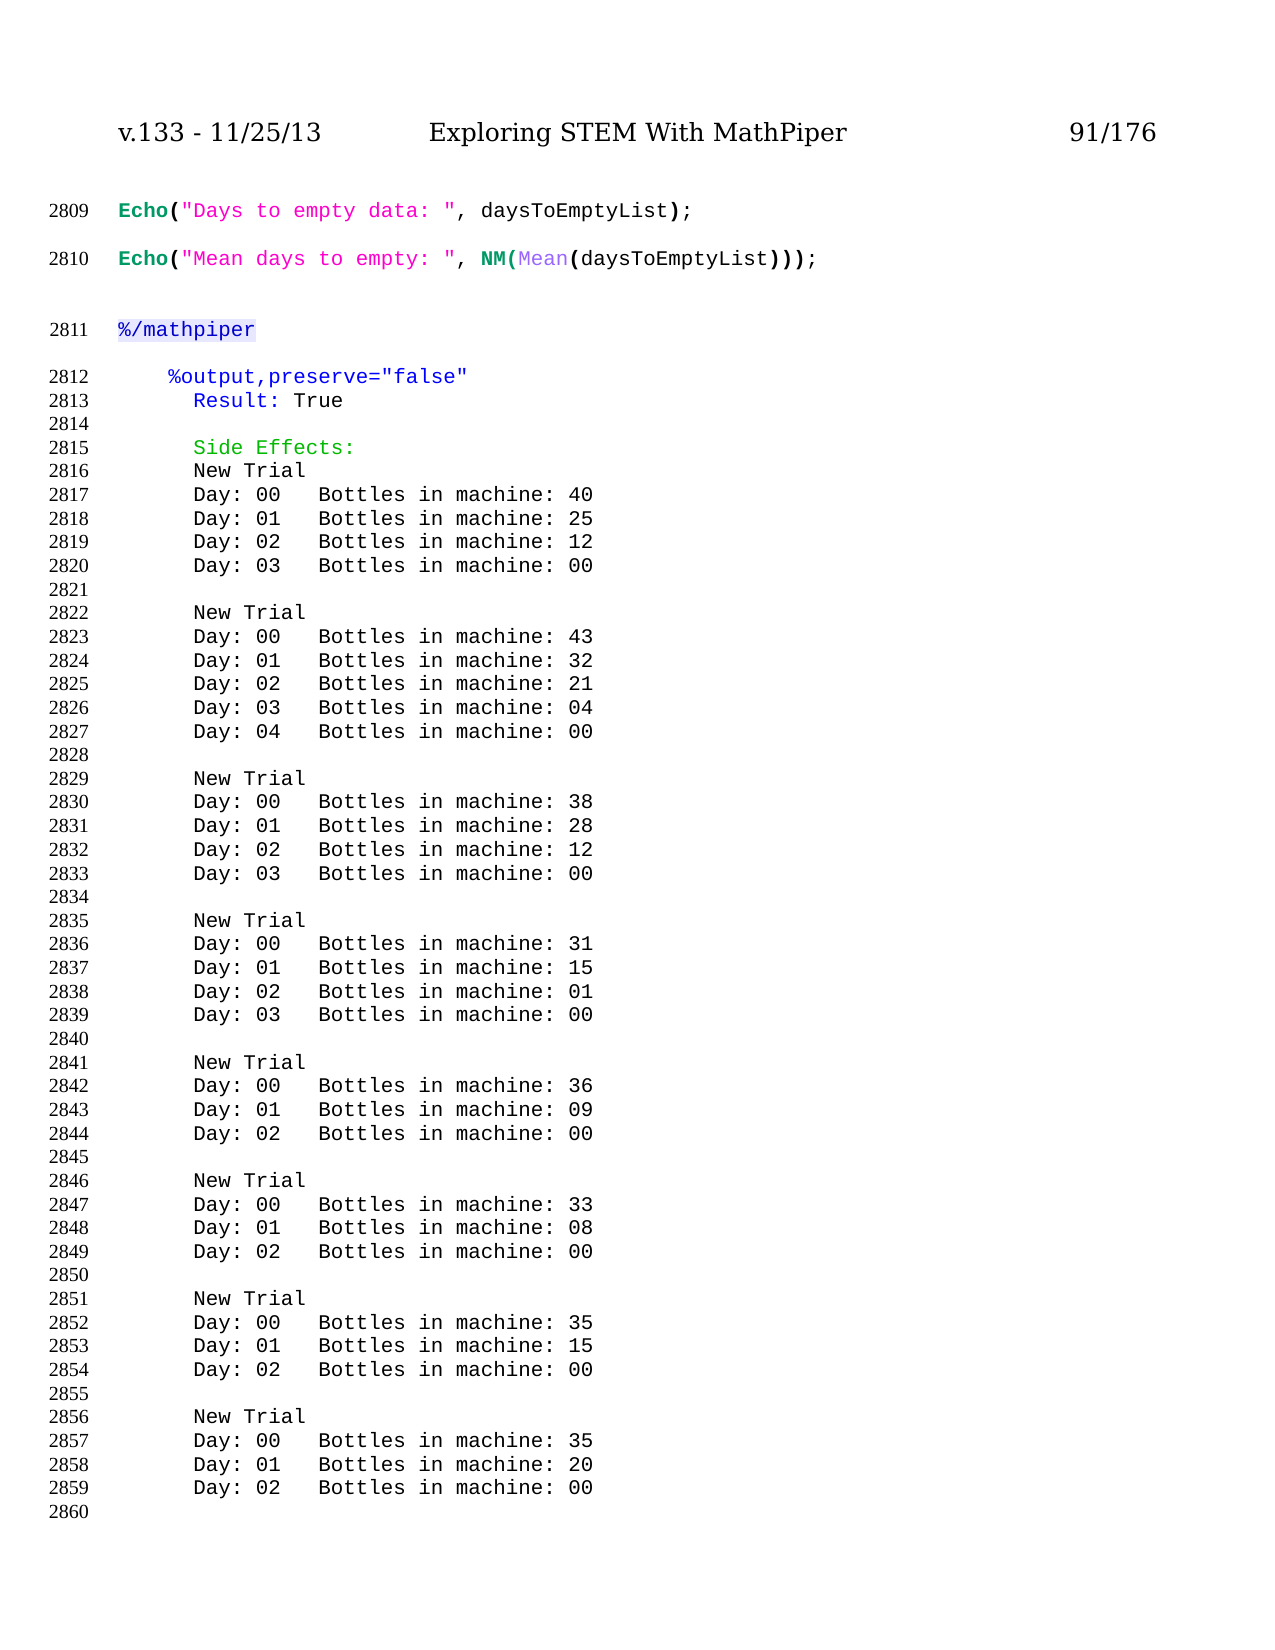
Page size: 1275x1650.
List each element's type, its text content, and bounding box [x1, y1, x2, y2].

text %output,preserve="false" [118, 366, 1157, 389]
text New Trial [118, 461, 1157, 484]
text Day: 03 Bottles in machine: 00 [118, 862, 1157, 886]
text Day: 00 Bottles in machine: 38 [118, 792, 1157, 815]
text Day: 01 Bottles in machine: 28 [118, 815, 1157, 839]
text Day: 00 Bottles in machine: 35 [118, 1430, 1157, 1454]
text New Trial [118, 1170, 1157, 1193]
text New Trial [118, 1288, 1157, 1312]
text Day: 00 Bottles in machine: 31 [118, 933, 1157, 957]
text Day: 03 Bottles in machine: 00 [118, 555, 1157, 579]
text Day: 02 Bottles in machine: 12 [118, 839, 1157, 862]
text Day: 00 Bottles in machine: 35 [118, 1312, 1157, 1335]
text Day: 04 Bottles in machine: 00 [118, 721, 1157, 744]
text Result: True [118, 389, 1157, 413]
text Day: 01 Bottles in machine: 32 [118, 650, 1157, 673]
text Day: 03 Bottles in machine: 00 [118, 1004, 1157, 1028]
text New Trial [118, 768, 1157, 792]
text New Trial [118, 910, 1157, 933]
text Day: 02 Bottles in machine: 00 [118, 1477, 1157, 1501]
text Day: 00 Bottles in machine: 43 [118, 626, 1157, 650]
text Day: 02 Bottles in machine: 21 [118, 673, 1157, 697]
text Side Effects: [118, 437, 1157, 461]
text Day: 03 Bottles in machine: 04 [118, 697, 1157, 721]
text %/mathpiper [118, 319, 1157, 342]
text Day: 00 Bottles in machine: 40 [118, 484, 1157, 508]
text Day: 02 Bottles in machine: 00 [118, 1241, 1157, 1264]
text Day: 02 Bottles in machine: 00 [118, 1359, 1157, 1383]
text Day: 01 Bottles in machine: 25 [118, 508, 1157, 531]
text Day: 01 Bottles in machine: 09 [118, 1099, 1157, 1123]
text Day: 01 Bottles in machine: 20 [118, 1454, 1157, 1477]
text New Trial [118, 1406, 1157, 1430]
text Day: 01 Bottles in machine: 15 [118, 1335, 1157, 1359]
text Day: 00 Bottles in machine: 33 [118, 1193, 1157, 1217]
text Day: 02 Bottles in machine: 00 [118, 1123, 1157, 1146]
text Day: 00 Bottles in machine: 36 [118, 1075, 1157, 1099]
text New Trial [118, 602, 1157, 626]
text New Trial [118, 1052, 1157, 1075]
text Day: 02 Bottles in machine: 01 [118, 981, 1157, 1004]
text Day: 01 Bottles in machine: 15 [118, 957, 1157, 981]
text Echo("Mean days to empty: ", NM(Mean(daysToEmptyList))); [118, 248, 1157, 271]
text Day: 01 Bottles in machine: 08 [118, 1217, 1157, 1241]
text Echo("Days to empty data: ", daysToEmptyList); [118, 200, 1157, 224]
text Day: 02 Bottles in machine: 12 [118, 531, 1157, 555]
